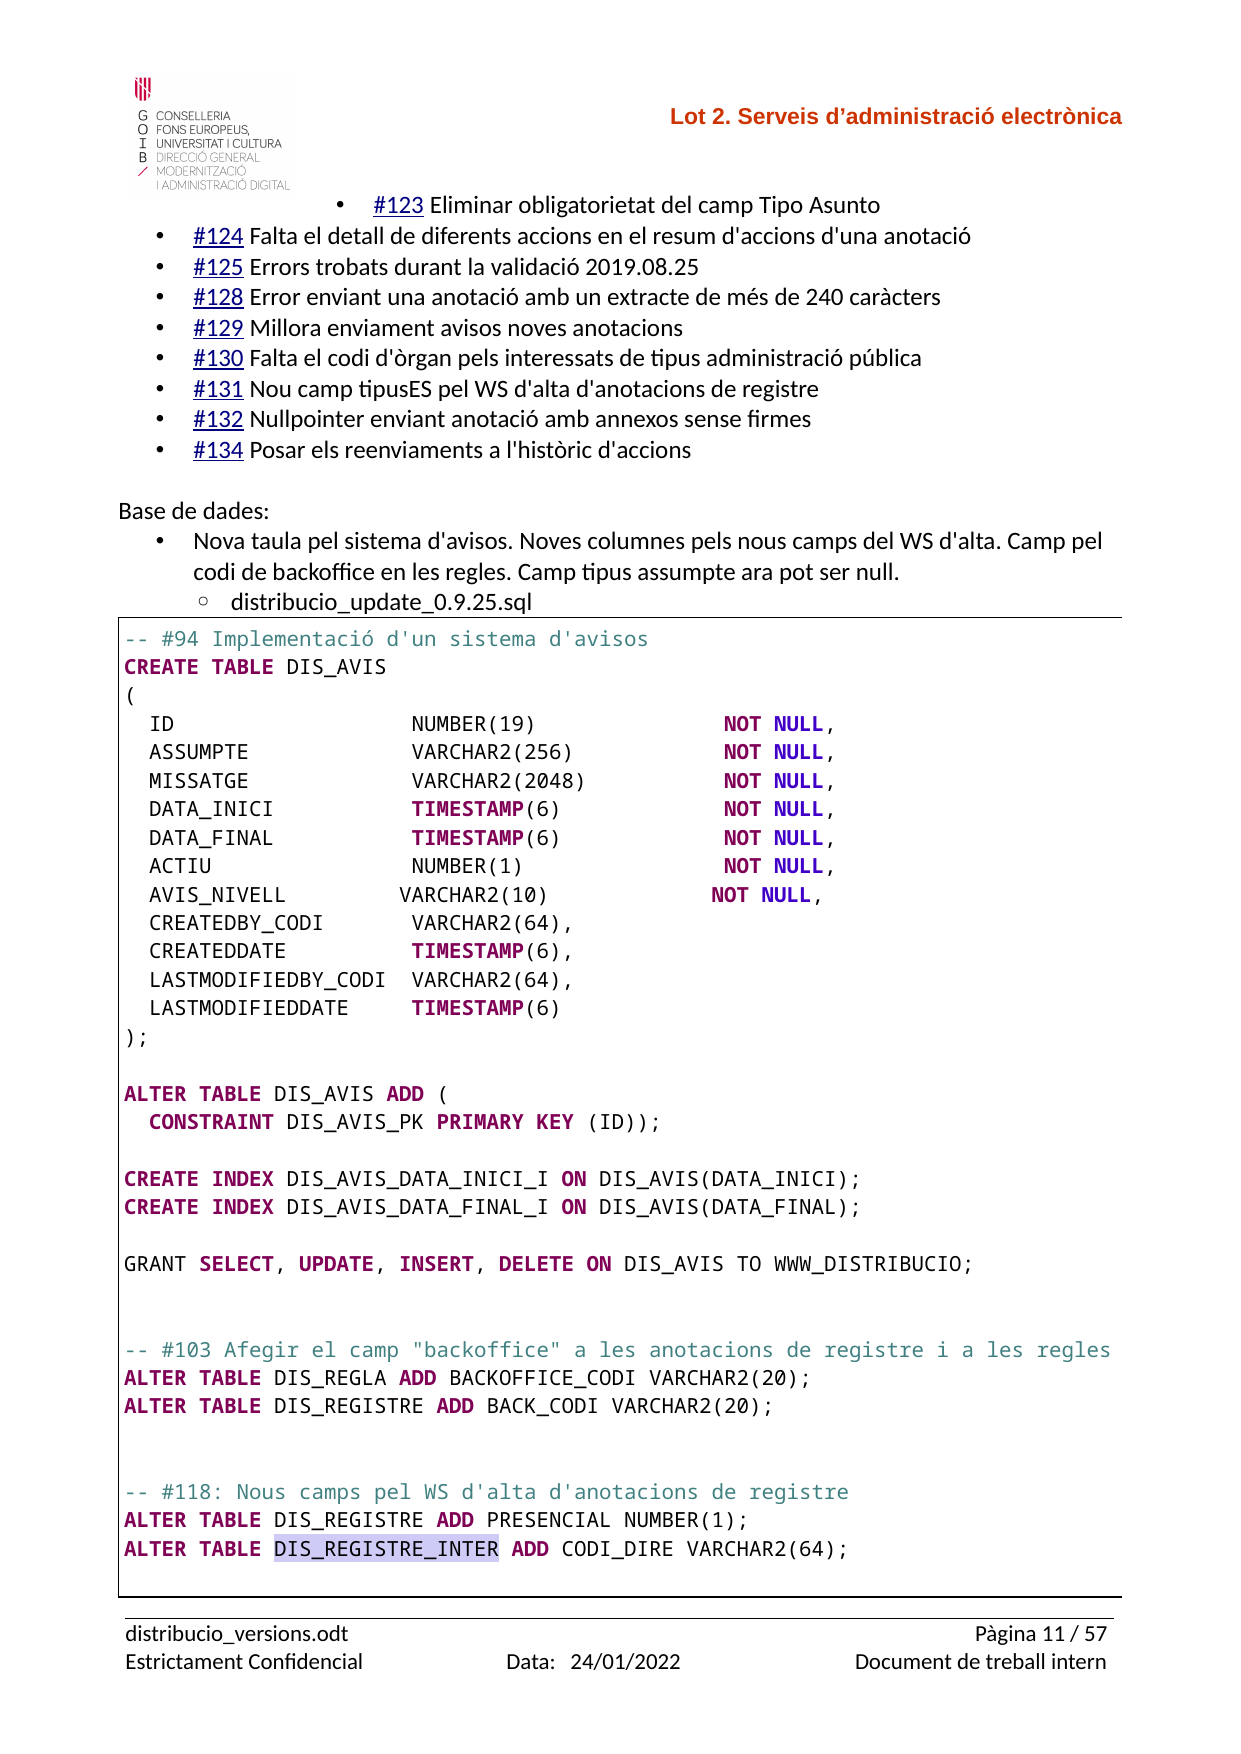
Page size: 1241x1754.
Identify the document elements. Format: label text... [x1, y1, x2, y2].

list #130 Falta el codi d'òrgan pels interessats de tipus administració pública [156, 342, 1122, 373]
picture [126, 70, 299, 197]
list #123 Eliminar obligatorietat del camp Tipo Asunto [156, 190, 1122, 220]
list #124 Falta el detall de diferents accions en el resum d'accions d'una anotació [156, 220, 1122, 251]
list #129 Millora enviament avisos noves anotacions [156, 312, 1122, 342]
list #132 Nullpointer enviant anotació amb annexos sense firmes [156, 403, 1122, 434]
list Nova taula pel sistema d'avisos. Noves columnes pels nous camps del WS d'alta. Camp pel codi de backoffice en les regles. Camp tipus assumpte ara pot ser null. [156, 525, 1122, 586]
list #131 Nou camp tipusES pel WS d'alta d'anotacions de registre [156, 373, 1122, 403]
list #134 Posar els reenviaments a l'històric d'accions [156, 434, 1122, 464]
list distribucio_update_0.9.25.sql [193, 586, 1122, 617]
list #125 Errors trobats durant la validació 2019.08.25 [156, 251, 1122, 281]
text Base de dades: [118, 495, 1122, 525]
list #128 Error enviant una anotació amb un extracte de més de 240 caràcters [156, 281, 1122, 312]
table_header -- #94 Implementació d'un sistema d'avisos CREATE TABLE DIS_AVIS ( ID NUMBER(19) NOT NULL, ASSUMPTE VARCHAR2(256) NOT NULL, MISSATGE VARCHAR2(2048) NOT NULL, DATA_INICI TIMESTAMP(6) NOT NULL, DATA_FINAL TIMESTAMP(6) NOT NULL, ACTIU NUMBER(1) NOT NULL, AVIS_NIVELL VARCHAR2(10) NOT NULL, CREATEDBY_CODI VARCHAR2(64), CREATEDDATE TIMESTAMP(6), LASTMODIFIEDBY_CODI VARCHAR2(64), LASTMODIFIEDDATE TIMESTAMP(6) ); ALTER TABLE DIS_AVIS ADD ( CONSTRAINT DIS_AVIS_PK PRIMARY KEY (ID)); CREATE INDEX DIS_AVIS_DATA_INICI_I ON DIS_AVIS(DATA_INICI); CREATE INDEX DIS_AVIS_DATA_FINAL_I ON DIS_AVIS(DATA_FINAL); GRANT SELECT, UPDATE, INSERT, DELETE ON DIS_AVIS TO WWW_DISTRIBUCIO; -- #103 Afegir el camp "backoffice" a les anotacions de registre i a les regles ALTER TABLE DIS_REGLA ADD BACKOFFICE_CODI VARCHAR2(20); ALTER TABLE DIS_REGISTRE ADD BACK_CODI VARCHAR2(20); -- #118: Nous camps pel WS d'alta d'anotacions de registre ALTER TABLE DIS_REGISTRE ADD PRESENCIAL NUMBER(1); ALTER TABLE DIS_REGISTRE_INTER ADD CODI_DIRE VARCHAR2(64); [119, 618, 1122, 1596]
